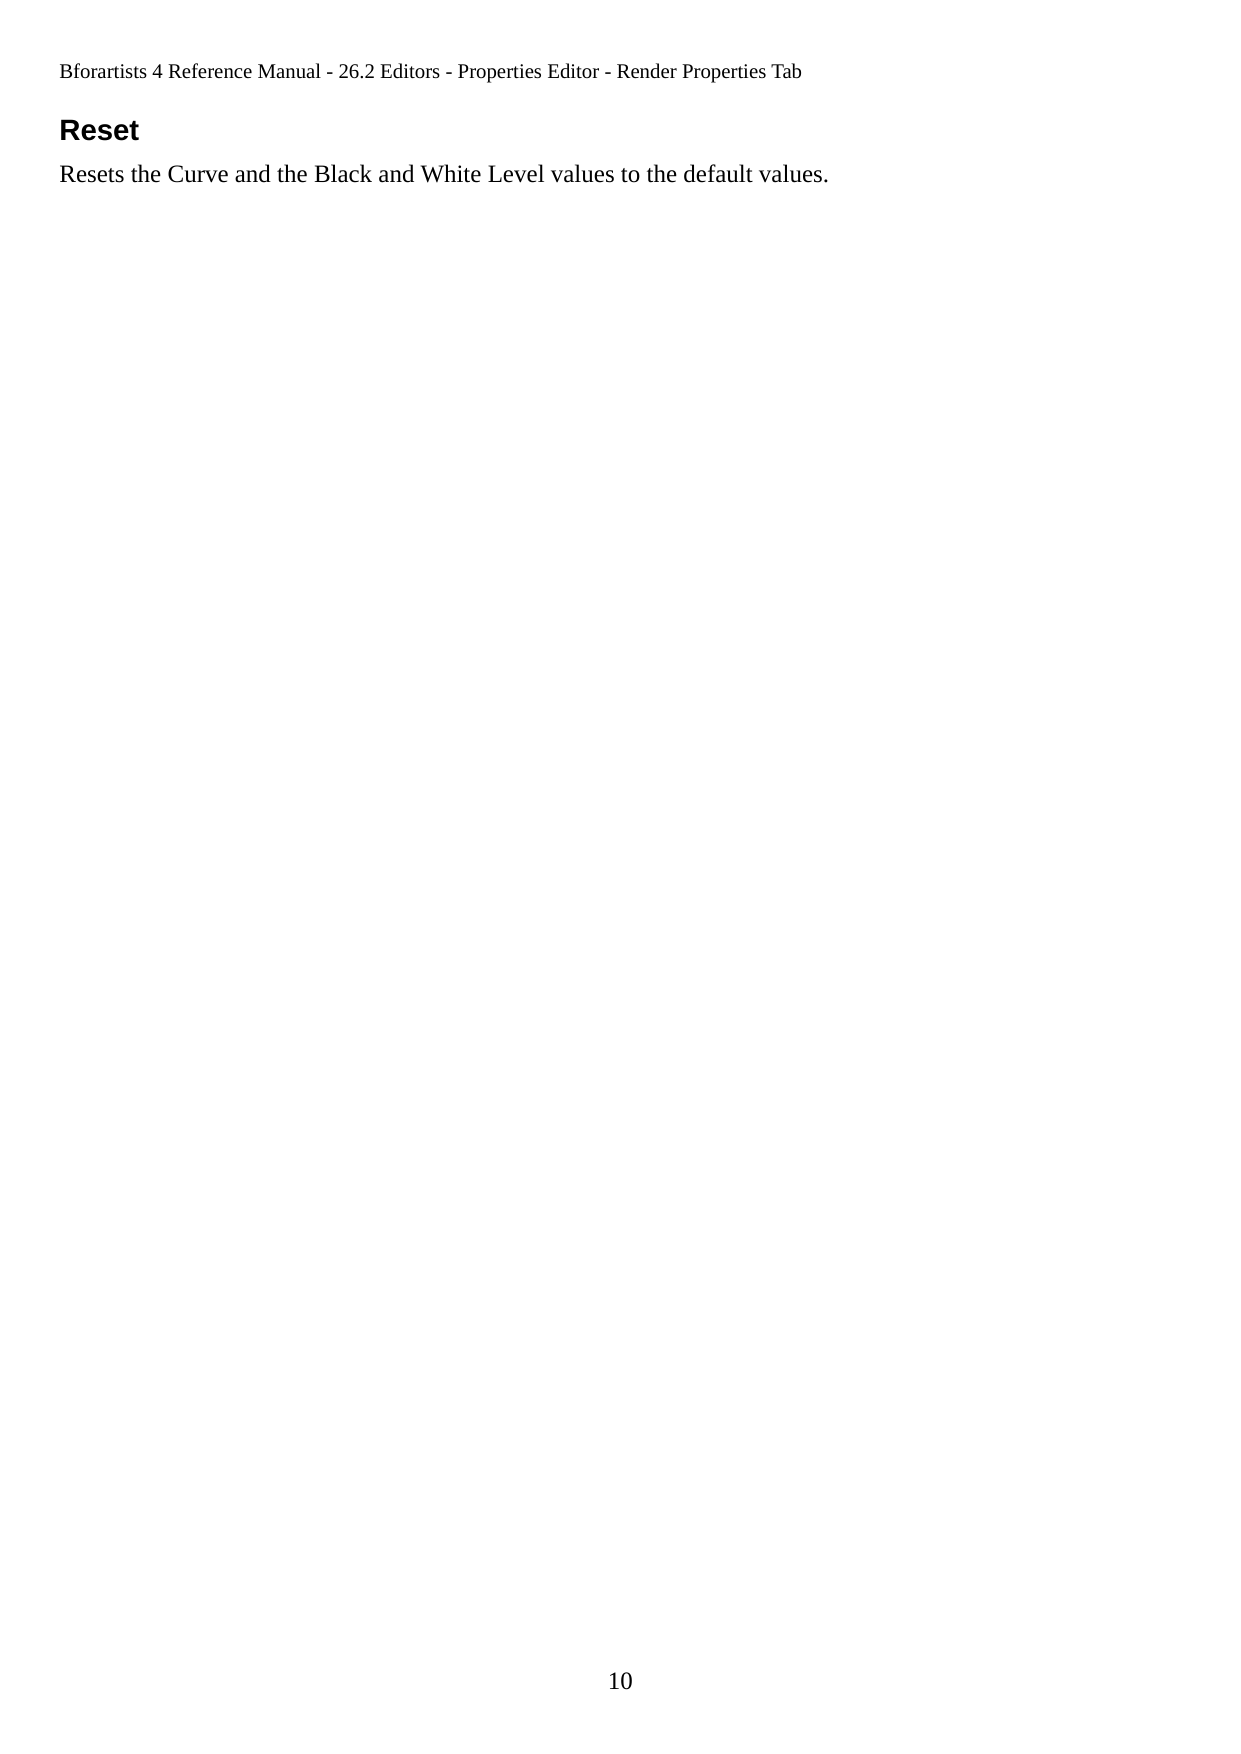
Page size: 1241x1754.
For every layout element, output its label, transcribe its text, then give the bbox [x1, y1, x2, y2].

text Resets the Curve and the Black and White Level values to the default values. [59, 159, 1181, 188]
subtitle Reset [59, 113, 1181, 146]
